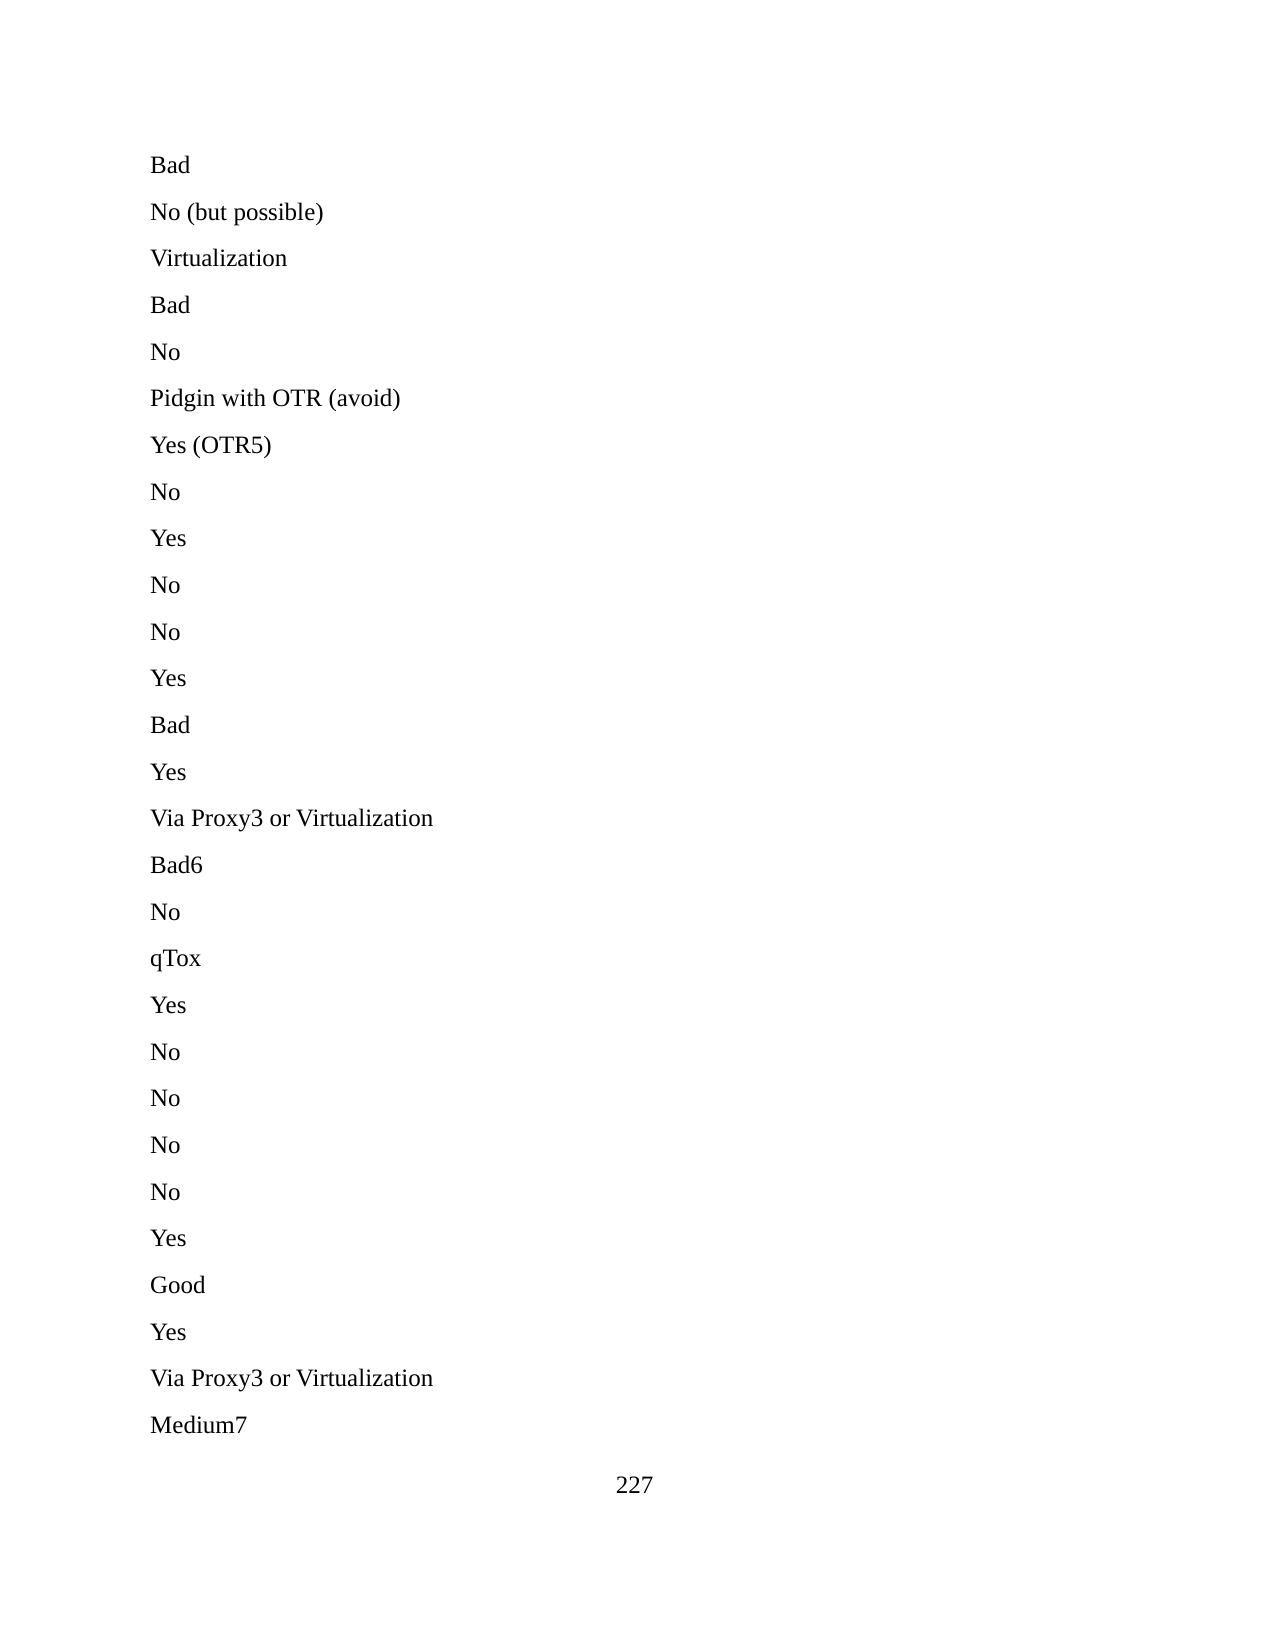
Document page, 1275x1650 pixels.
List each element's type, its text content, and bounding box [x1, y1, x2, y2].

text Yes [150, 1317, 1125, 1345]
text Virtualization [150, 243, 1125, 272]
text Bad [150, 150, 1125, 179]
text No [150, 1130, 1125, 1159]
text No [150, 570, 1125, 599]
text No [150, 477, 1125, 505]
text Bad [150, 290, 1125, 319]
text Yes [150, 990, 1125, 1019]
text No [150, 1037, 1125, 1065]
text Good [150, 1270, 1125, 1299]
text qTox [150, 943, 1125, 972]
text Bad6 [150, 850, 1125, 879]
text No [150, 897, 1125, 925]
text No (but possible) [150, 197, 1125, 225]
text Bad [150, 710, 1125, 739]
text Via Proxy3 or Virtualization [150, 1363, 1125, 1392]
text Medium7 [150, 1410, 1125, 1439]
text No [150, 1083, 1125, 1112]
text Via Proxy3 or Virtualization [150, 803, 1125, 832]
text No [150, 1177, 1125, 1205]
text Yes (OTR5) [150, 430, 1125, 459]
text No [150, 617, 1125, 645]
text Pidgin with OTR (avoid) [150, 383, 1125, 412]
text Yes [150, 1223, 1125, 1252]
text No [150, 337, 1125, 365]
text Yes [150, 757, 1125, 785]
text Yes [150, 663, 1125, 692]
text Yes [150, 523, 1125, 552]
